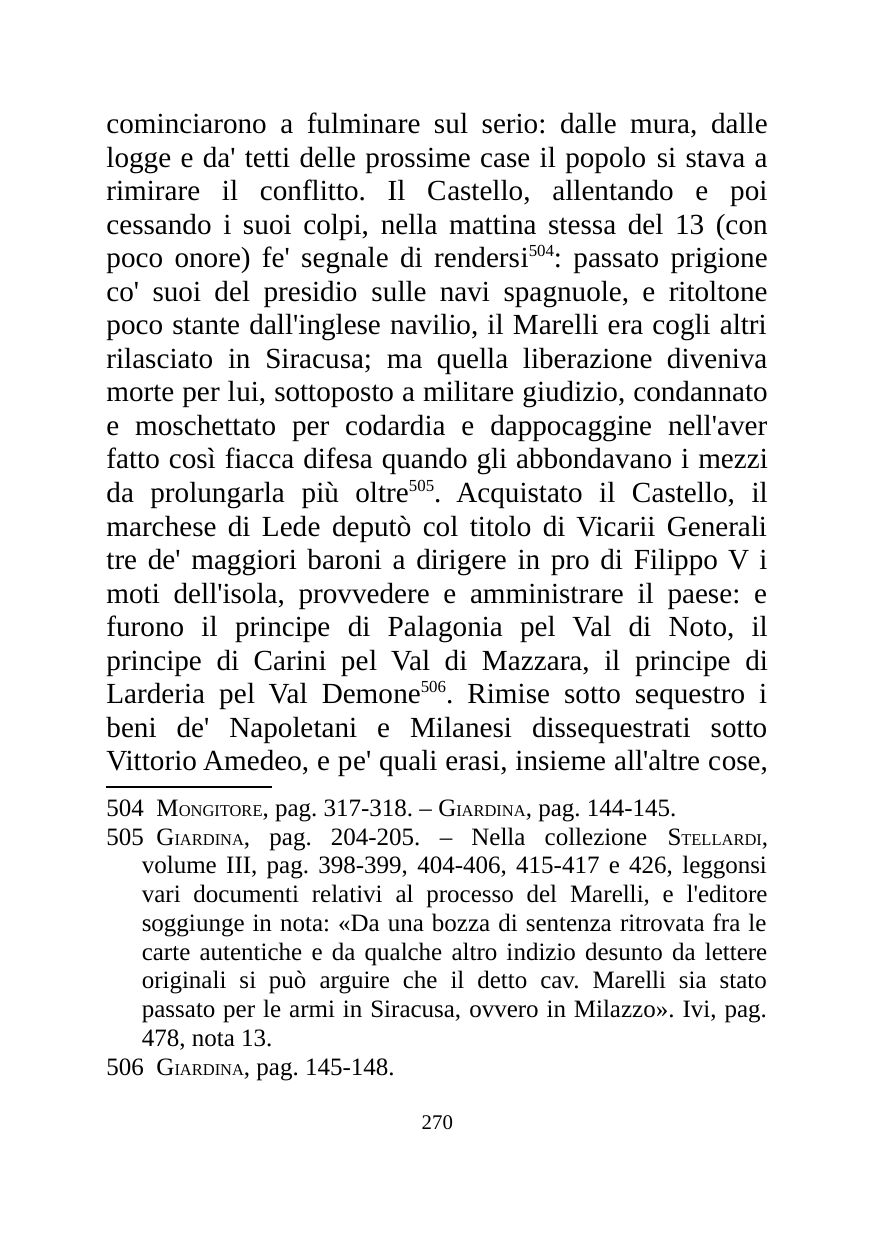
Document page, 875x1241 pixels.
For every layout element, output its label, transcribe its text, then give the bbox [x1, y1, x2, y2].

text Giardina, pag. 204-205. – Nella collezione Stellardi, volume III, pag. 398-399, 404-406, 415-417 e 426, leggonsi vari documenti relativi al processo del Marelli, e l'editore soggiunge in nota: «Da una bozza di sentenza ritrovata fra le carte autentiche e da qualche altro indizio desunto da lettere originali si può arguire che il detto cav. Marelli sia stato passato per le armi in Siracusa, ovvero in Milazzo». Ivi, pag. 478, nota 13. [106, 822, 768, 1052]
text cominciarono a fulminare sul serio: dalle mura, dalle logge e da' tetti delle prossime case il popolo si stava a rimirare il conflitto. Il Castello, allentando e poi cessando i suoi colpi, nella mattina stessa del 13 (con poco onore) fe' segnale di rendersi: passato prigione co' suoi del presidio sulle navi spagnuole, e ritoltone poco stante dall'inglese navilio, il Marelli era cogli altri rilasciato in Siracusa; ma quella liberazione diveniva morte per lui, sottoposto a militare giudizio, condannato e moschettato per codardia e dappocaggine nell'aver fatto così fiacca difesa quando gli abbondavano i mezzi da prolungarla più oltre. Acquistato il Castello, il marchese di Lede deputò col titolo di Vicarii Generali tre de' maggiori baroni a dirigere in pro di Filippo V i moti dell'isola, provvedere e amministrare il paese: e furono il principe di Palagonia pel Val di Noto, il principe di Carini pel Val di Mazzara, il principe di Larderia pel Val Demone. Rimise sotto sequestro i beni de' Napoletani e Milanesi dissequestrati sotto Vittorio Amedeo, e pe' quali erasi, insieme all'altre cose, [106, 106, 768, 777]
text Giardina, pag. 145-148. [106, 1052, 768, 1080]
text Mongitore, pag. 317-318. – Giardina, pag. 144-145. [106, 793, 768, 822]
